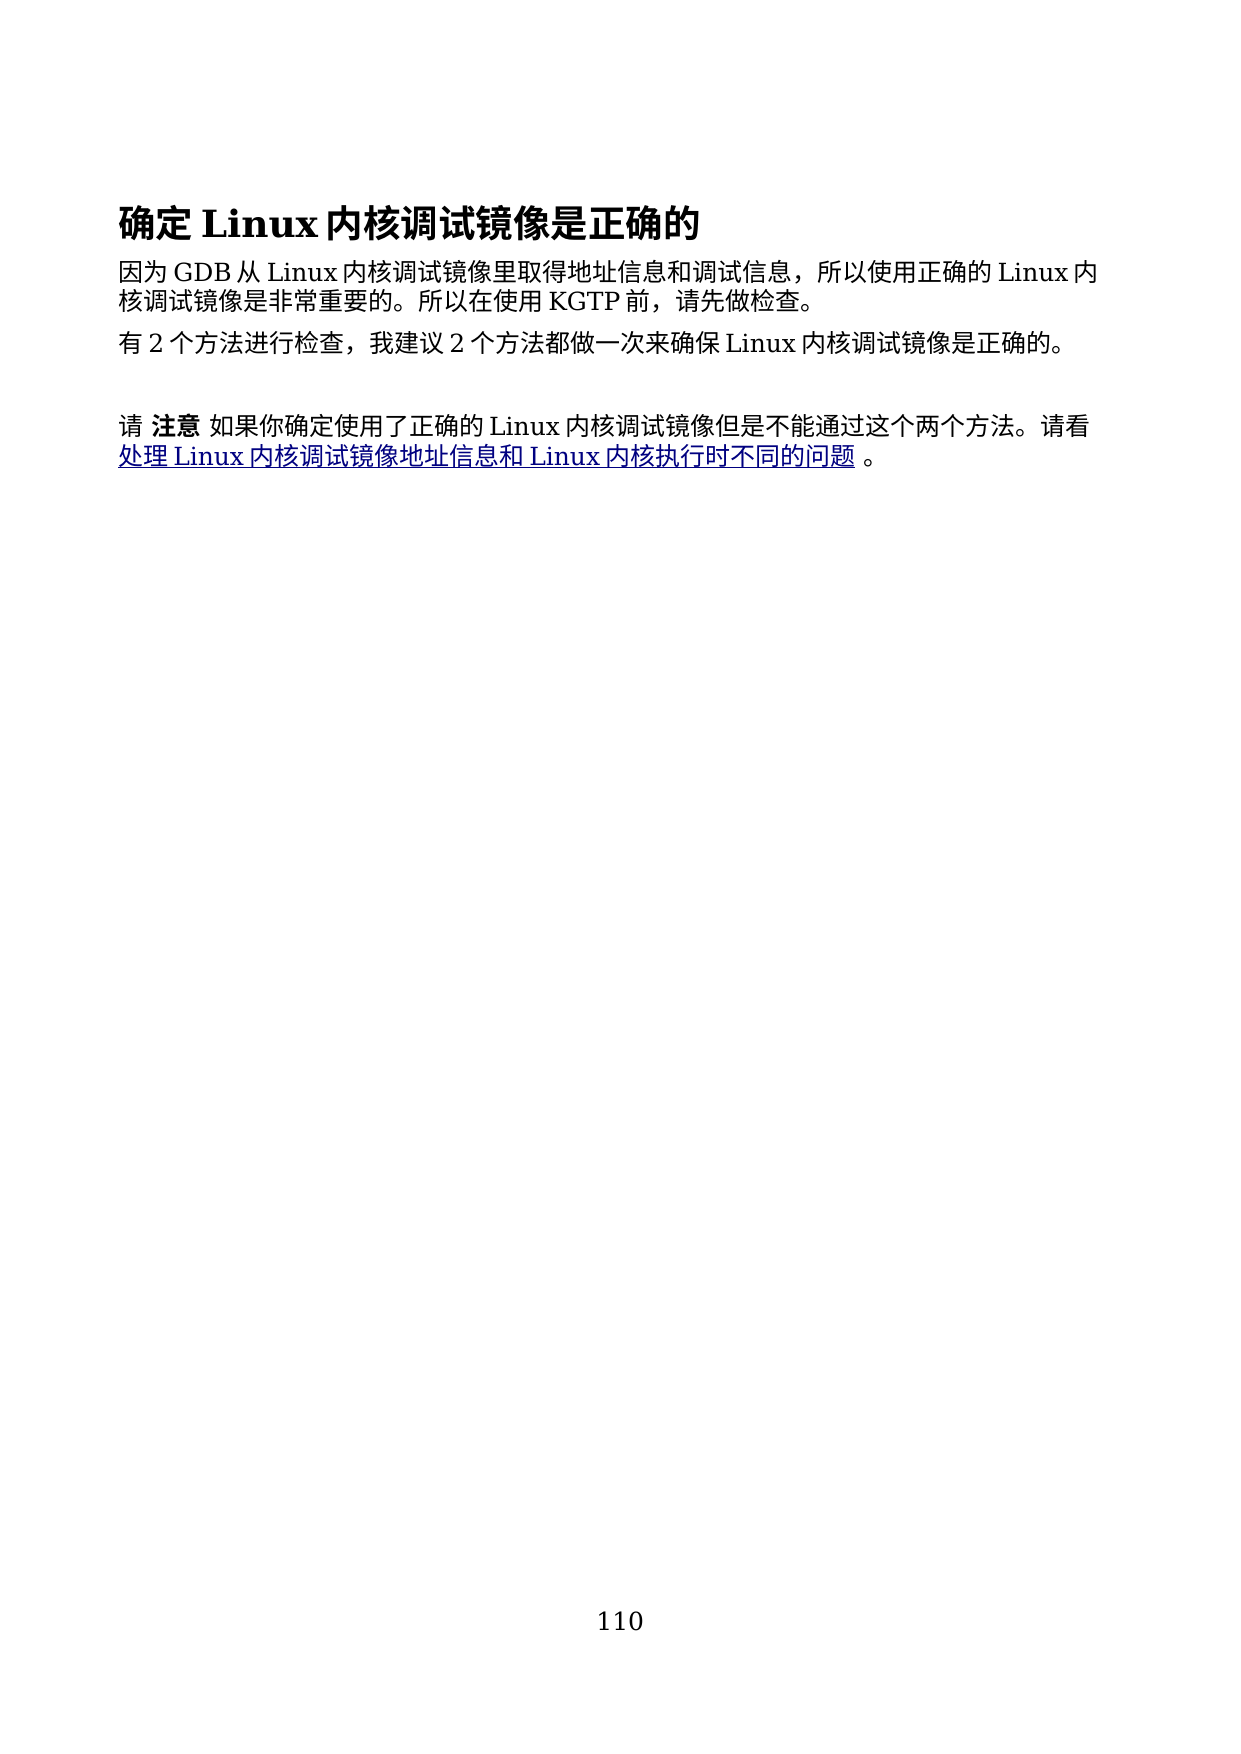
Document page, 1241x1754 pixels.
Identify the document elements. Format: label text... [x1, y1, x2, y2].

text 因为GDB从Linux内核调试镜像里取得地址信息和调试信息，所以使用正确的Linux内核调试镜像是非常重要的。所以在使用KGTP前，请先做检查。 [118, 258, 1122, 317]
subtitle 确定Linux内核调试镜像是正确的 [118, 202, 1122, 246]
text 有2个方法进行检查，我建议2个方法都做一次来确保Linux内核调试镜像是正确的。 [118, 329, 1122, 358]
text 请 注意 如果你确定使用了正确的Linux内核调试镜像但是不能通过这个两个方法。请看 处理Linux内核调试镜像地址信息和Linux内核执行时不同的问题 。 [118, 412, 1122, 471]
